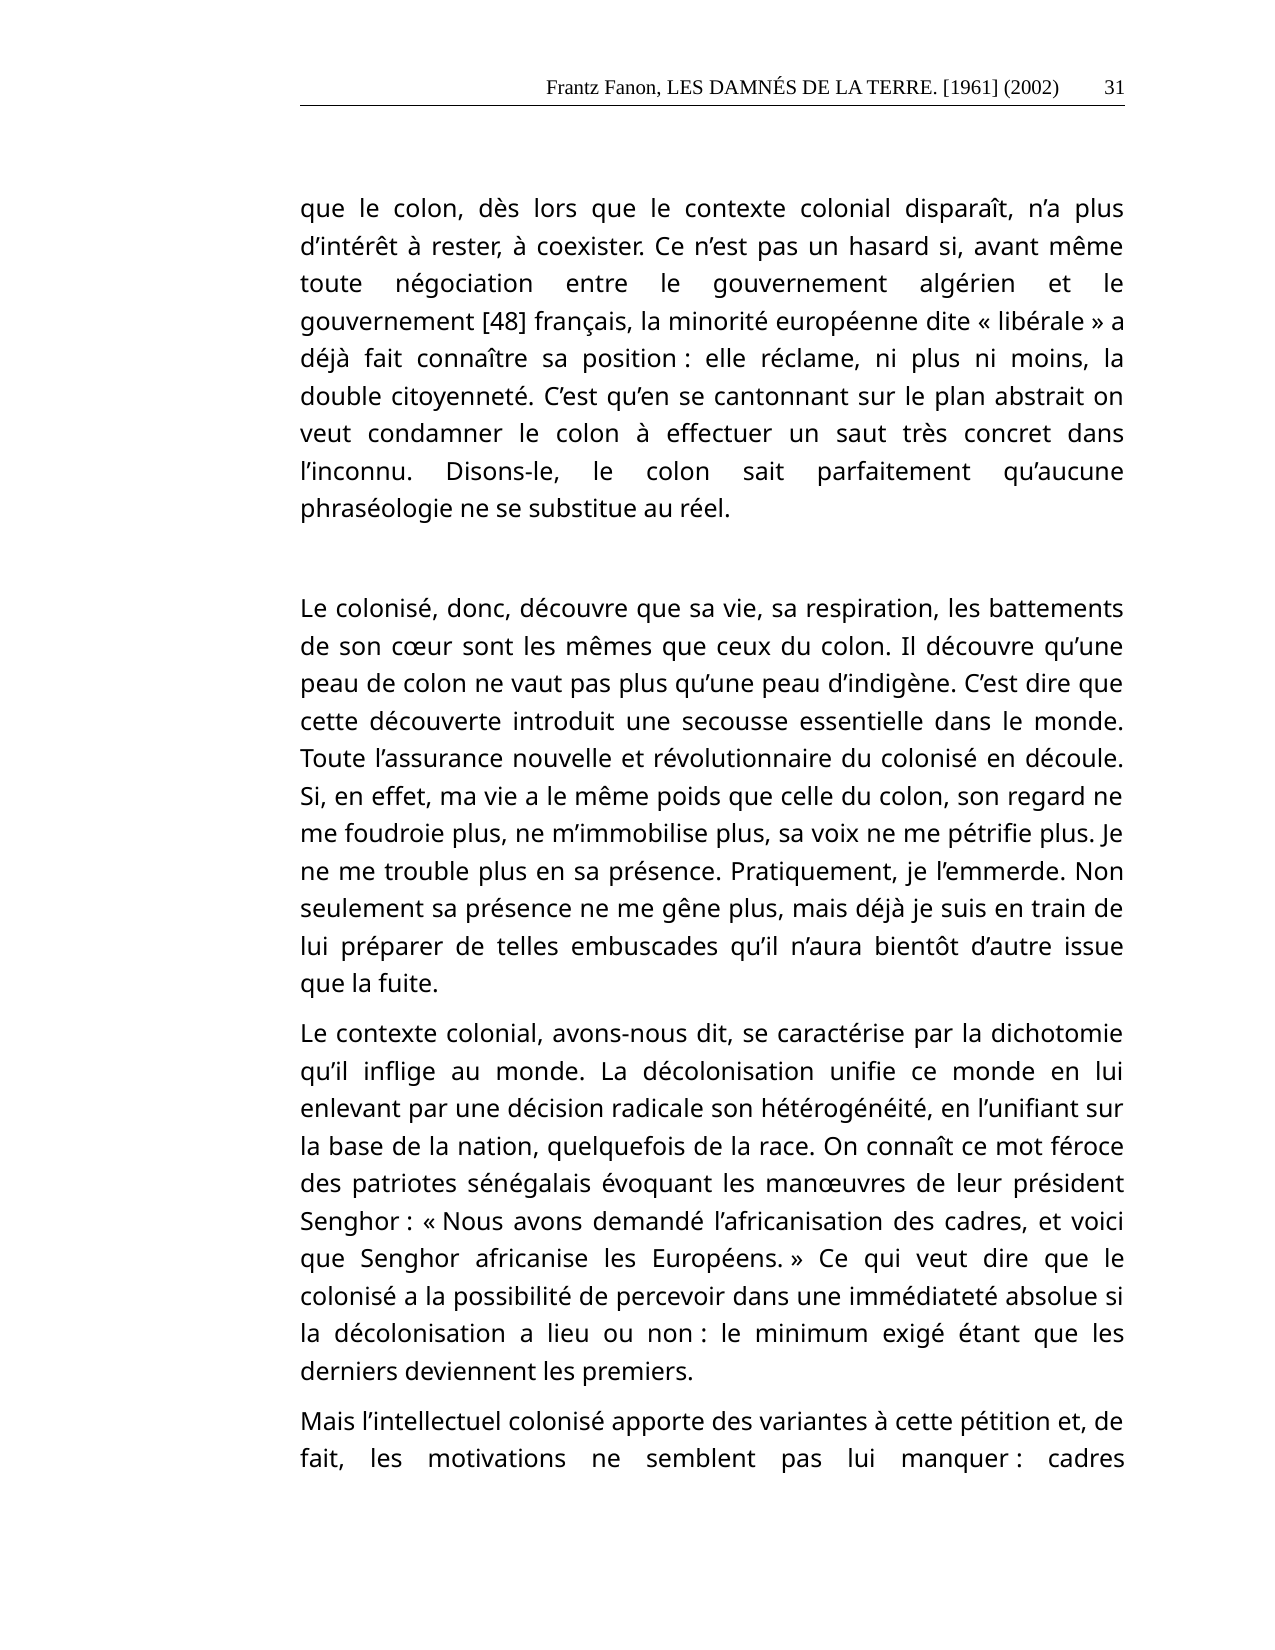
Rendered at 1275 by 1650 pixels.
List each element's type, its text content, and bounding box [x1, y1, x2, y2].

text Le contexte colonial, avons-nous dit, se caractérise par la dichotomie qu’il inflige au monde. La décolonisation unifie ce monde en lui enlevant par une décision radicale son hétérogénéité, en l’unifiant sur la base de la nation, quelquefois de la race. On connaît ce mot féroce des patriotes sénégalais évoquant les manœuvres de leur président Senghor : « Nous avons demandé l’africanisation des cadres, et voici que Senghor africanise les Européens. » Ce qui veut dire que le colonisé a la possibilité de percevoir dans une immédiateté absolue si la décolonisation a lieu ou non : le minimum exigé étant que les derniers deviennent les premiers. [300, 1012, 1125, 1387]
text Mais l’intellectuel colonisé apporte des variantes à cette pétition et, de fait, les motivations ne semblent pas lui manquer : cadres [300, 1400, 1125, 1475]
text que le colon, dès lors que le contexte colonial disparaît, n’a plus d’intérêt à rester, à coexister. Ce n’est pas un hasard si, avant même toute négociation entre le gouvernement algérien et le gouvernement [48] français, la minorité européenne dite « libérale » a déjà fait connaître sa position : elle réclame, ni plus ni moins, la double citoyenneté. C’est qu’en se cantonnant sur le plan abstrait on veut condamner le colon à effectuer un saut très concret dans l’inconnu. Disons-le, le colon sait parfaitement qu’aucune phraséologie ne se substitue au réel. [300, 187, 1125, 525]
text Le colonisé, donc, découvre que sa vie, sa respiration, les battements de son cœur sont les mêmes que ceux du colon. Il découvre qu’une peau de colon ne vaut pas plus qu’une peau d’indigène. C’est dire que cette découverte introduit une secousse essentielle dans le monde. Toute l’assurance nouvelle et révolutionnaire du colonisé en découle. Si, en effet, ma vie a le même poids que celle du colon, son regard ne me foudroie plus, ne m’immobilise plus, sa voix ne me pétrifie plus. Je ne me trouble plus en sa présence. Pratiquement, je l’emmerde. Non seulement sa présence ne me gêne plus, mais déjà je suis en train de lui préparer de telles embuscades qu’il n’aura bientôt d’autre issue que la fuite. [300, 587, 1125, 1000]
